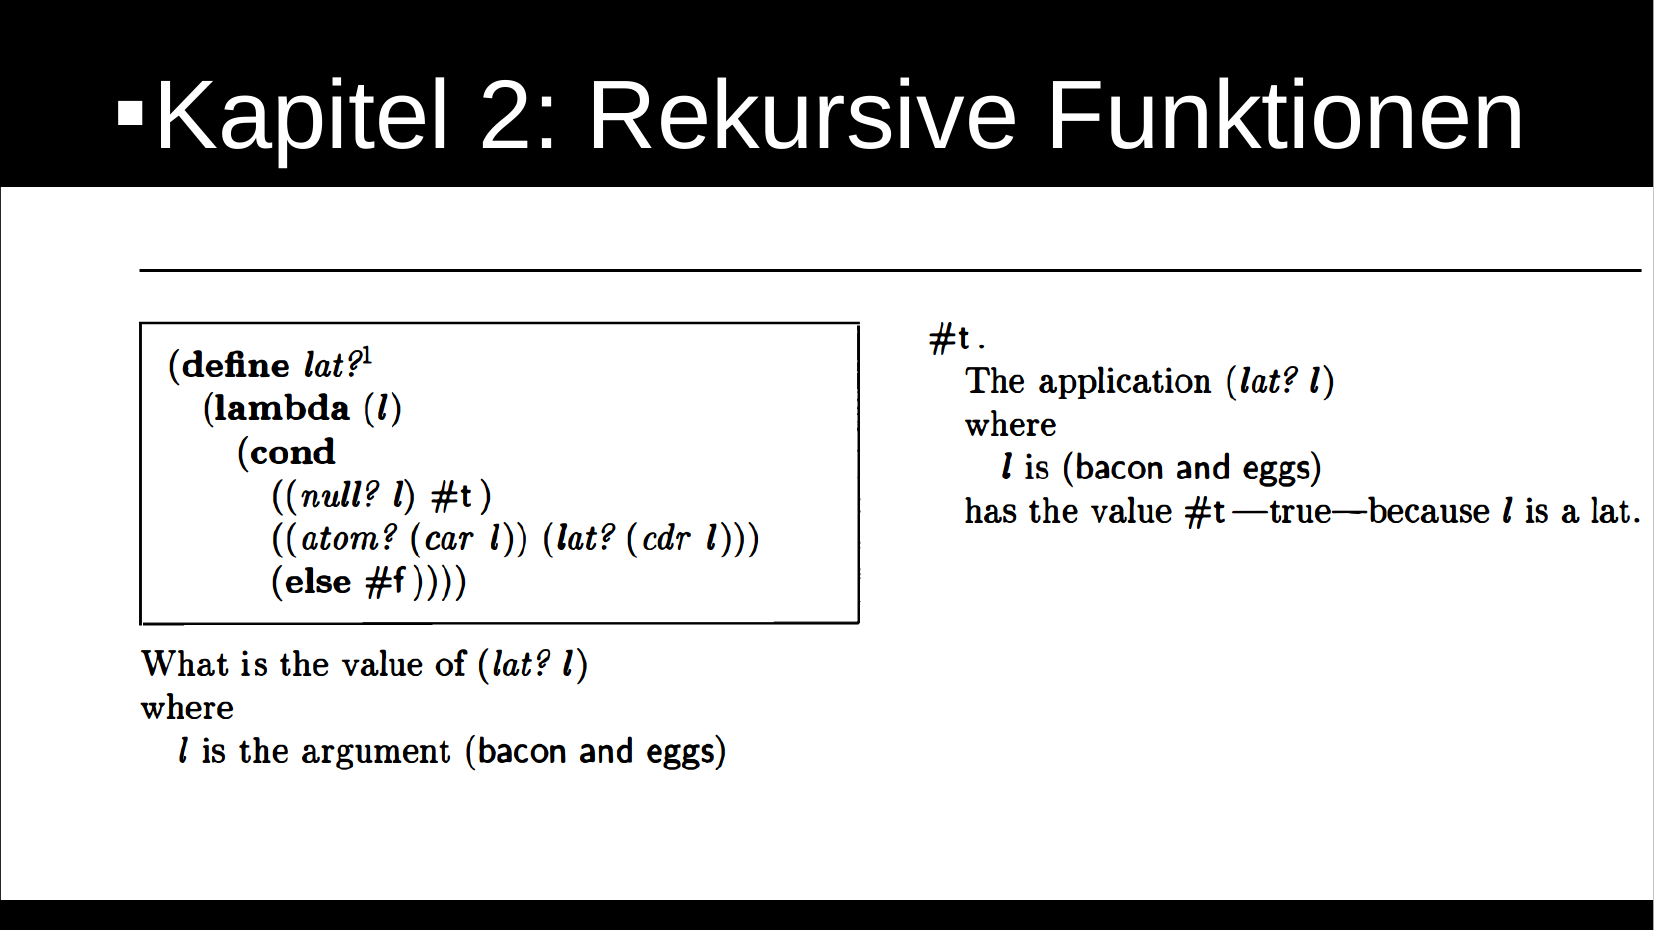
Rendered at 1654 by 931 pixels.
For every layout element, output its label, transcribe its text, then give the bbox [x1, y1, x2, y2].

title Kapitel 2: Rekursive Funktionen [82, 37, 1571, 187]
picture [0, 187, 1654, 901]
